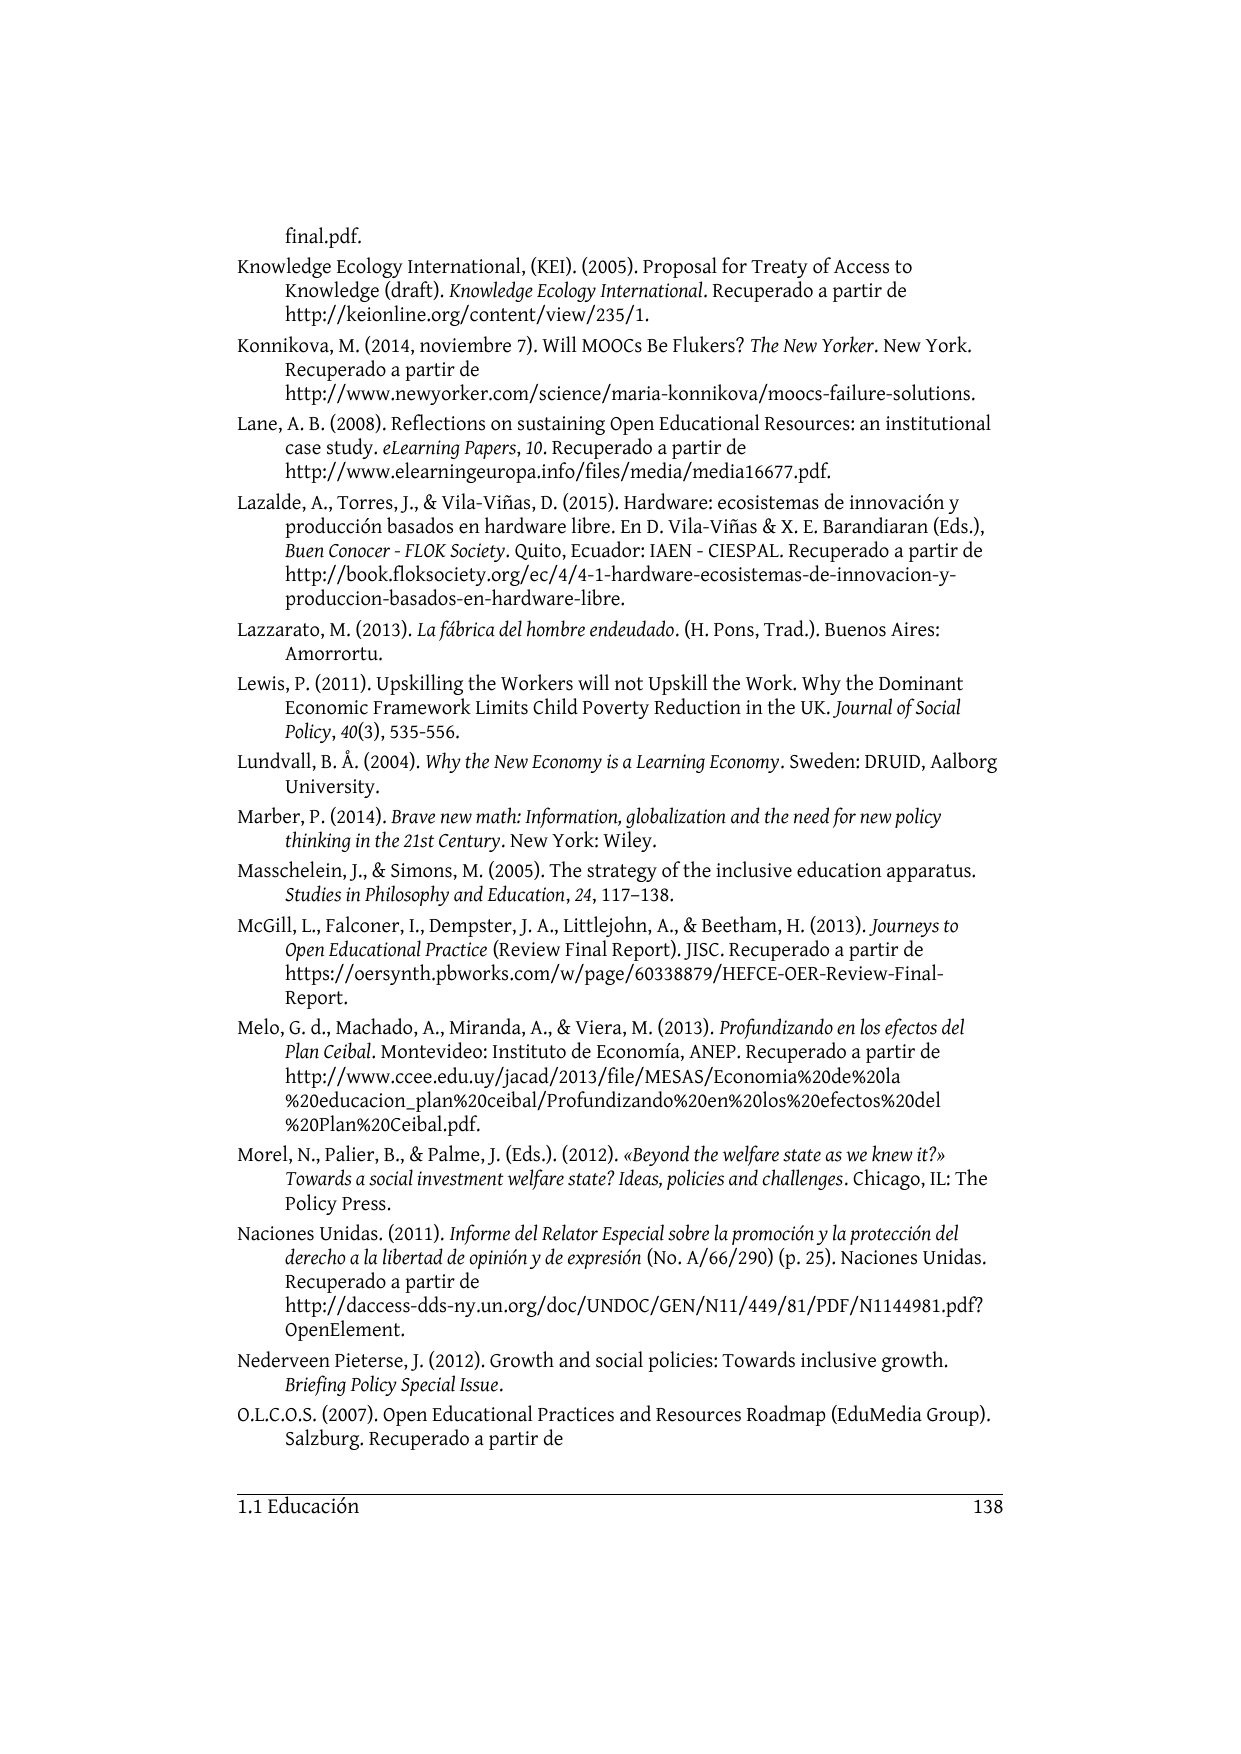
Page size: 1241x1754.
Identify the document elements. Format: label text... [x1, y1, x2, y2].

text Morel, N., Palier, B., & Palme, J. (Eds.). (2012). «Beyond the welfare state as we knew it?» Towards a social investment welfare state? Ideas, policies and challenges. Chicago, IL: The Policy Press. [237, 1143, 1003, 1216]
text Lane, A. B. (2008). Reflections on sustaining Open Educational Resources: an institutional case study. eLearning Papers, 10. Recuperado a partir de http://www.elearningeuropa.info/files/media/media16677.pdf. [237, 412, 1003, 485]
text Masschelein, J., & Simons, M. (2005). The strategy of the inclusive education apparatus. Studies in Philosophy and Education, 24, 117–138. [237, 859, 1003, 908]
text Lundvall, B. Å. (2004). Why the New Economy is a Learning Economy. Sweden: DRUID, Aalborg University. [237, 751, 1003, 799]
text Konnikova, M. (2014, noviembre 7). Will MOOCs Be Flukers? The New Yorker. New York. Recuperado a partir de http://www.newyorker.com/science/maria-konnikova/moocs-failure-solutions. [237, 334, 1003, 406]
text Naciones Unidas. (2011). Informe del Relator Especial sobre la promoción y la protección del derecho a la libertad de opinión y de expresión (No. A/66/290) (p. 25). Naciones Unidas. Recuperado a partir de http://daccess-dds-ny.un.org/doc/UNDOC/GEN/N11/449/81/PDF/N1144981.pdf?OpenElement. [237, 1222, 1003, 1343]
text Lewis, P. (2011). Upskilling the Workers will not Upskill the Work. Why the Dominant Economic Framework Limits Child Poverty Reduction in the UK. Journal of Social Policy, 40(3), 535-556. [237, 672, 1003, 744]
text Nederveen Pieterse, J. (2012). Growth and social policies: Towards inclusive growth. Briefing Policy Special Issue. [237, 1349, 1003, 1397]
text Marber, P. (2014). Brave new math: Information, globalization and the need for new policy thinking in the 21st Century. New York: Wiley. [237, 805, 1003, 853]
text Lazalde, A., Torres, J., & Vila-Viñas, D. (2015). Hardware: ecosistemas de innovación y producción basados en hardware libre. En D. Vila-Viñas & X. E. Barandiaran (Eds.), Buen Conocer - FLOK Society. Quito, Ecuador: IAEN - CIESPAL. Recuperado a partir de http://book.floksociety.org/ec/4/4-1-hardware-ecosistemas-de-innovacion-y-produccion-basados-en-hardware-libre. [237, 491, 1003, 612]
text Melo, G. d., Machado, A., Miranda, A., & Viera, M. (2013). Profundizando en los efectos del Plan Ceibal. Montevideo: Instituto de Economía, ANEP. Recuperado a partir de http://www.ccee.edu.uy/jacad/2013/file/MESAS/Economia%20de%20la%20educacion_plan%20ceibal/Profundizando%20en%20los%20efectos%20del%20Plan%20Ceibal.pdf. [237, 1016, 1003, 1137]
text Lazzarato, M. (2013). La fábrica del hombre endeudado. (H. Pons, Trad.). Buenos Aires: Amorrortu. [237, 618, 1003, 666]
text final.pdf. [237, 225, 1003, 249]
text O.L.C.O.S. (2007). Open Educational Practices and Resources Roadmap (EduMedia Group). Salzburg. Recuperado a partir de [237, 1403, 1003, 1451]
text McGill, L., Falconer, I., Dempster, J. A., Littlejohn, A., & Beetham, H. (2013). Journeys to Open Educational Practice (Review Final Report). JISC. Recuperado a partir de https://oersynth.pbworks.com/w/page/60338879/HEFCE-OER-Review-Final-Report. [237, 914, 1003, 1010]
text Knowledge Ecology International, (KEI). (2005). Proposal for Treaty of Access to Knowledge (draft). Knowledge Ecology International. Recuperado a partir de http://keionline.org/content/view/235/1. [237, 255, 1003, 328]
